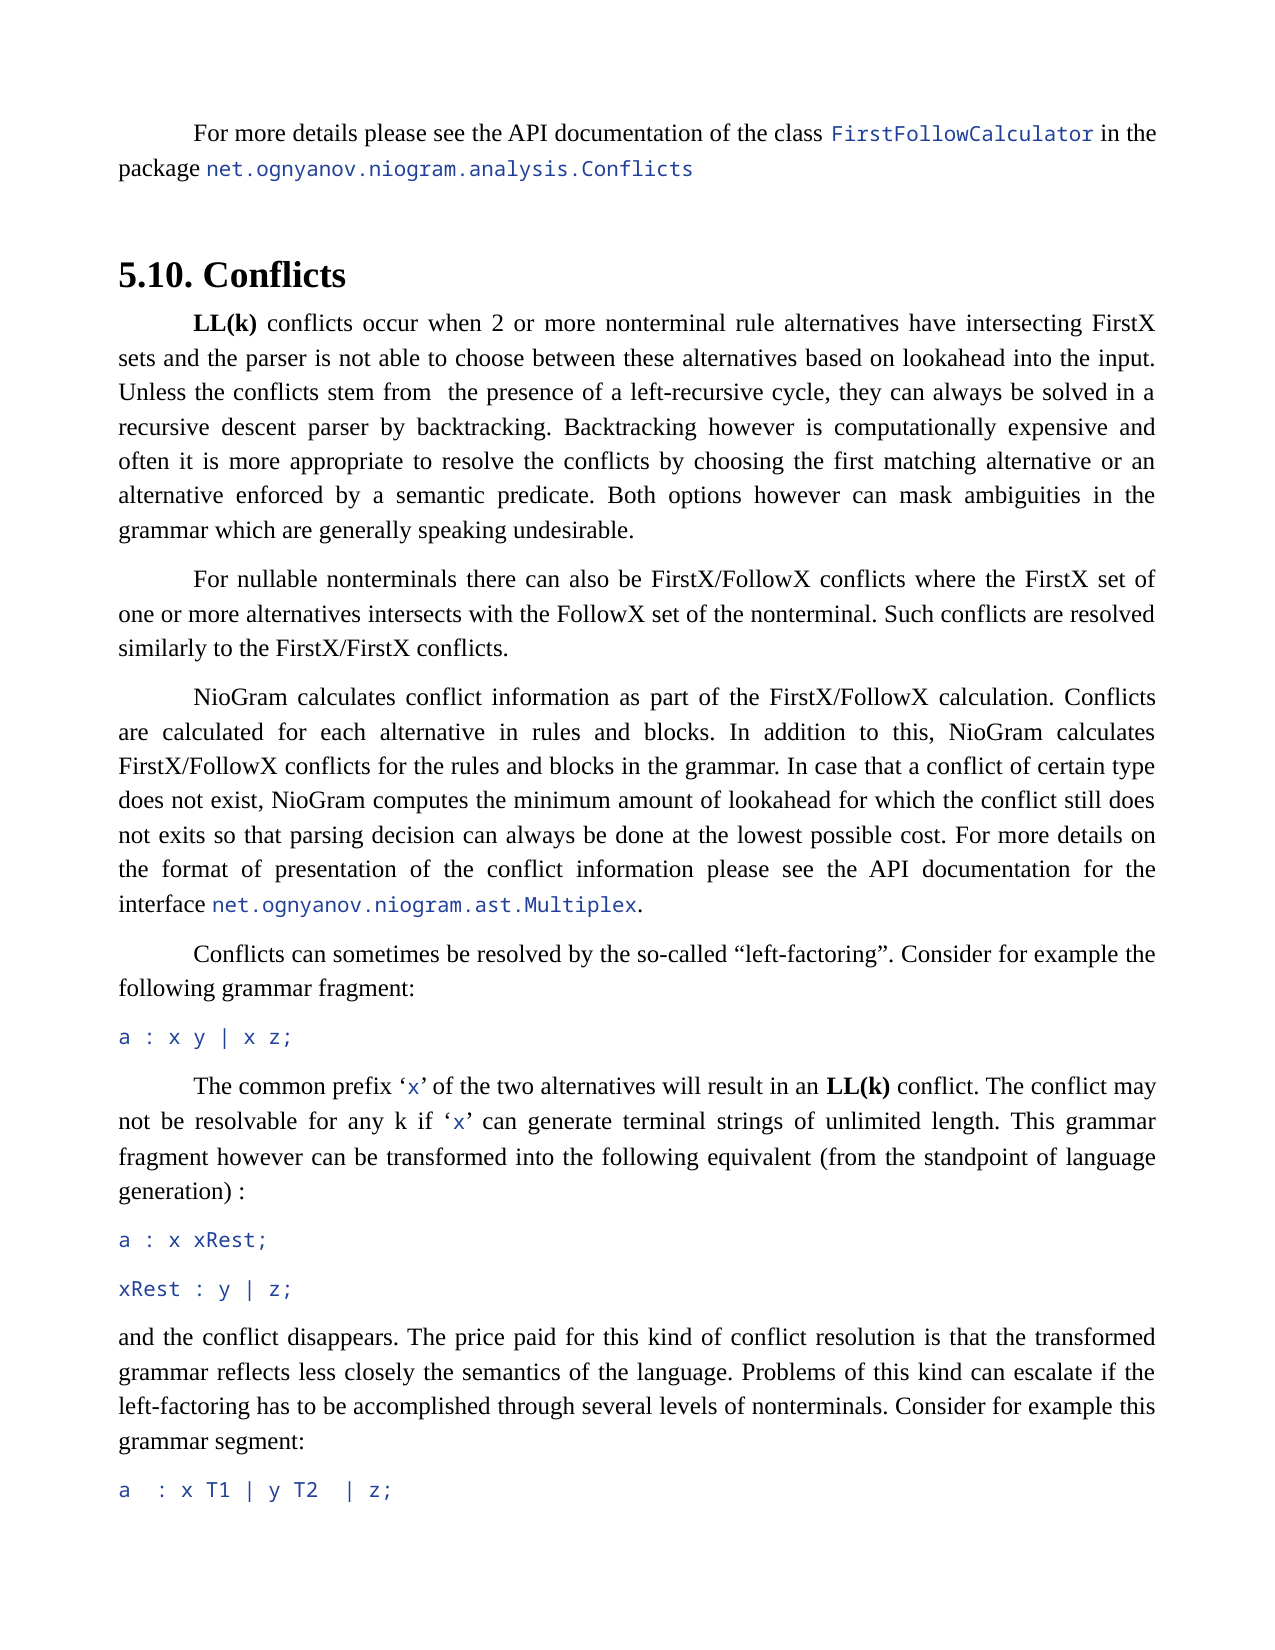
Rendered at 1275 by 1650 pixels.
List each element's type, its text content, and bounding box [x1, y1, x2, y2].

text a : x y | x z; [118, 1022, 1157, 1051]
text The common prefix ‘x’ of the two alternatives will result in an LL(k) conflict. The conflict may not be resolvable for any k if ‘x’ can generate terminal strings of unlimited length. This grammar fragment however can be transformed into the following equivalent (from the standpoint of language generation) : [118, 1071, 1157, 1205]
text a : x xRest; [118, 1225, 1157, 1253]
text Conflicts can sometimes be resolved by the so-called “left-factoring”. Consider for example the following grammar fragment: [118, 939, 1157, 1002]
text For more details please see the API documentation of the class FirstFollowCalculator in the package net.ognyanov.niogram.analysis.Conflicts [118, 118, 1157, 183]
text and the conflict disappears. The price paid for this kind of conflict resolution is that the transformed grammar reflects less closely the semantics of the language. Problems of this kind can escalate if the left-factoring has to be accomplished through several levels of nonterminals. Consider for example this grammar segment: [118, 1322, 1157, 1454]
text LL(k) conflicts occur when 2 or more nonterminal rule alternatives have intersecting FirstX sets and the parser is not able to choose between these alternatives based on lookahead into the input. Unless the conflicts stem from the presence of a left-recursive cycle, they can always be solved in a recursive descent parser by backtracking. Backtracking however is computationally expensive and often it is more appropriate to resolve the conflicts by choosing the first matching alternative or an alternative enforced by a semantic predicate. Both options however can mask ambiguities in the grammar which are generally speaking undesirable. [118, 308, 1157, 544]
text a : x T1 | y T2 | z; [118, 1475, 1157, 1503]
text For nullable nonterminals there can also be FirstX/FollowX conflicts where the FirstX set of one or more alternatives intersects with the FollowX set of the nonterminal. Such conflicts are resolved similarly to the FirstX/FirstX conflicts. [118, 564, 1157, 662]
text NioGram calculates conflict information as part of the FirstX/FollowX calculation. Conflicts are calculated for each alternative in rules and blocks. In addition to this, NioGram calculates FirstX/FollowX conflicts for the rules and blocks in the grammar. In case that a conflict of certain type does not exist, NioGram computes the minimum amount of lookahead for which the conflict still does not exits so that parsing decision can always be done at the lowest possible cost. For more details on the format of presentation of the conflict information please see the API documentation for the interface net.ognyanov.niogram.ast.Multiplex. [118, 682, 1157, 918]
subtitle 5.10. Conflicts [118, 253, 1157, 296]
text xRest : y | z; [118, 1274, 1157, 1302]
